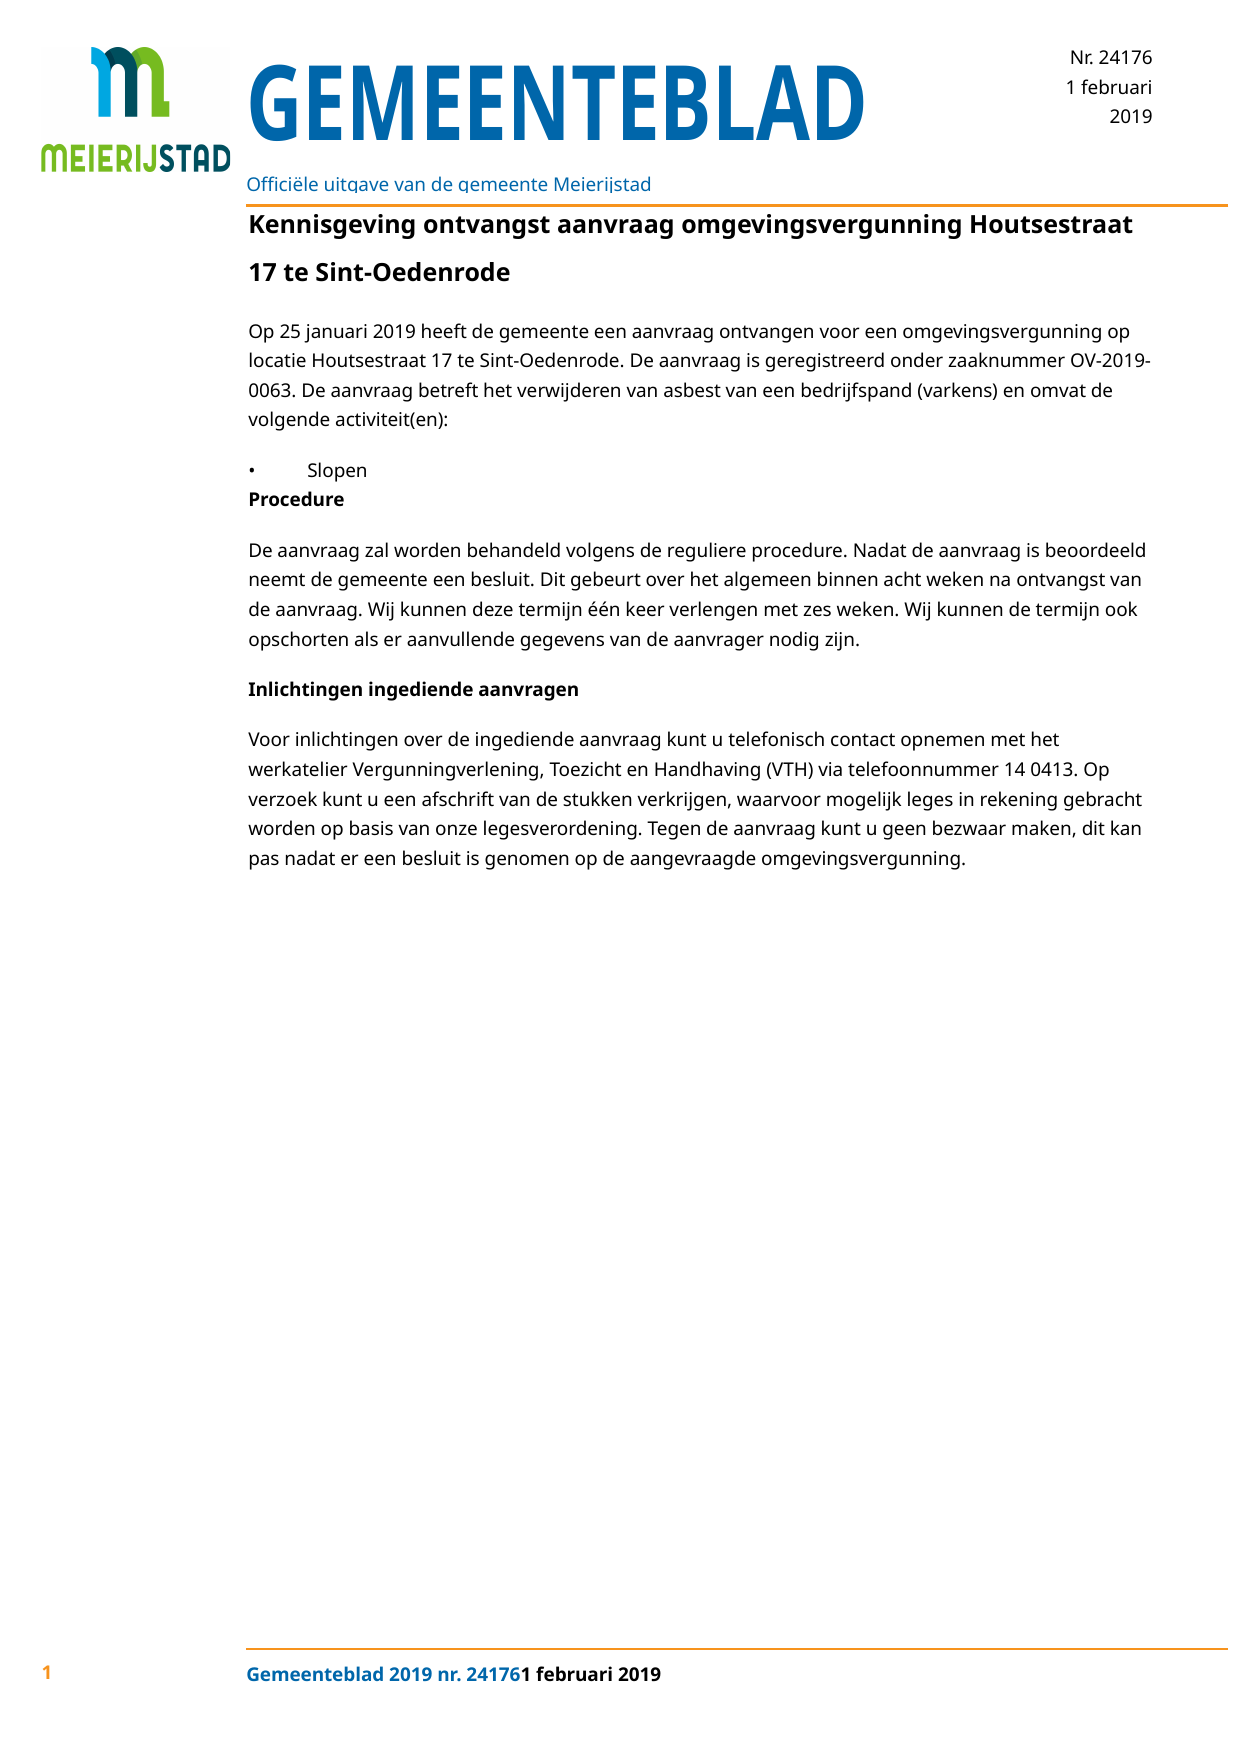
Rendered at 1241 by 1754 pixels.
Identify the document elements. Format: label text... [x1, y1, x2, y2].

list Slopen [248, 457, 1152, 483]
text Voor inlichtingen over de ingediende aanvraag kunt u telefonisch contact opnemen met het werkatelier Vergunningverlening, Toezicht en Handhaving (VTH) via telefoonnummer 14 0413. Op verzoek kunt u een afschrift van de stukken verkrijgen, waarvoor mogelijk leges in rekening gebracht worden op basis van onze legesverordening. Tegen de aanvraag kunt u geen bezwaar maken, dit kan pas nadat er een besluit is genomen op de aangevraagde omgevingsvergunning. [248, 727, 1152, 871]
text Inlichtingen ingediende aanvragen [248, 676, 1152, 702]
text Kennisgeving ontvangst aanvraag omgevingsvergunning Houtsestraat 17 te Sint-Oedenrode [248, 207, 1152, 288]
text Procedure [248, 487, 1152, 512]
picture [41, 47, 231, 172]
text De aanvraag zal worden behandeld volgens de reguliere procedure. Nadat de aanvraag is beoordeeld neemt de gemeente een besluit. Dit gebeurt over het algemeen binnen acht weken na ontvangst van de aanvraag. Wij kunnen deze termijn één keer verlengen met zes weken. Wij kunnen de termijn ook opschorten als er aanvullende gegevens van de aanvrager nodig zijn. [248, 537, 1152, 652]
text Op 25 januari 2019 heeft de gemeente een aanvraag ontvangen voor een omgevingsvergunning op locatie Houtsestraat 17 te Sint-Oedenrode. De aanvraag is geregistreerd onder zaaknummer OV-2019-0063. De aanvraag betreft het verwijderen van asbest van een bedrijfspand (varkens) en omvat de volgende activiteit(en): [248, 318, 1152, 432]
